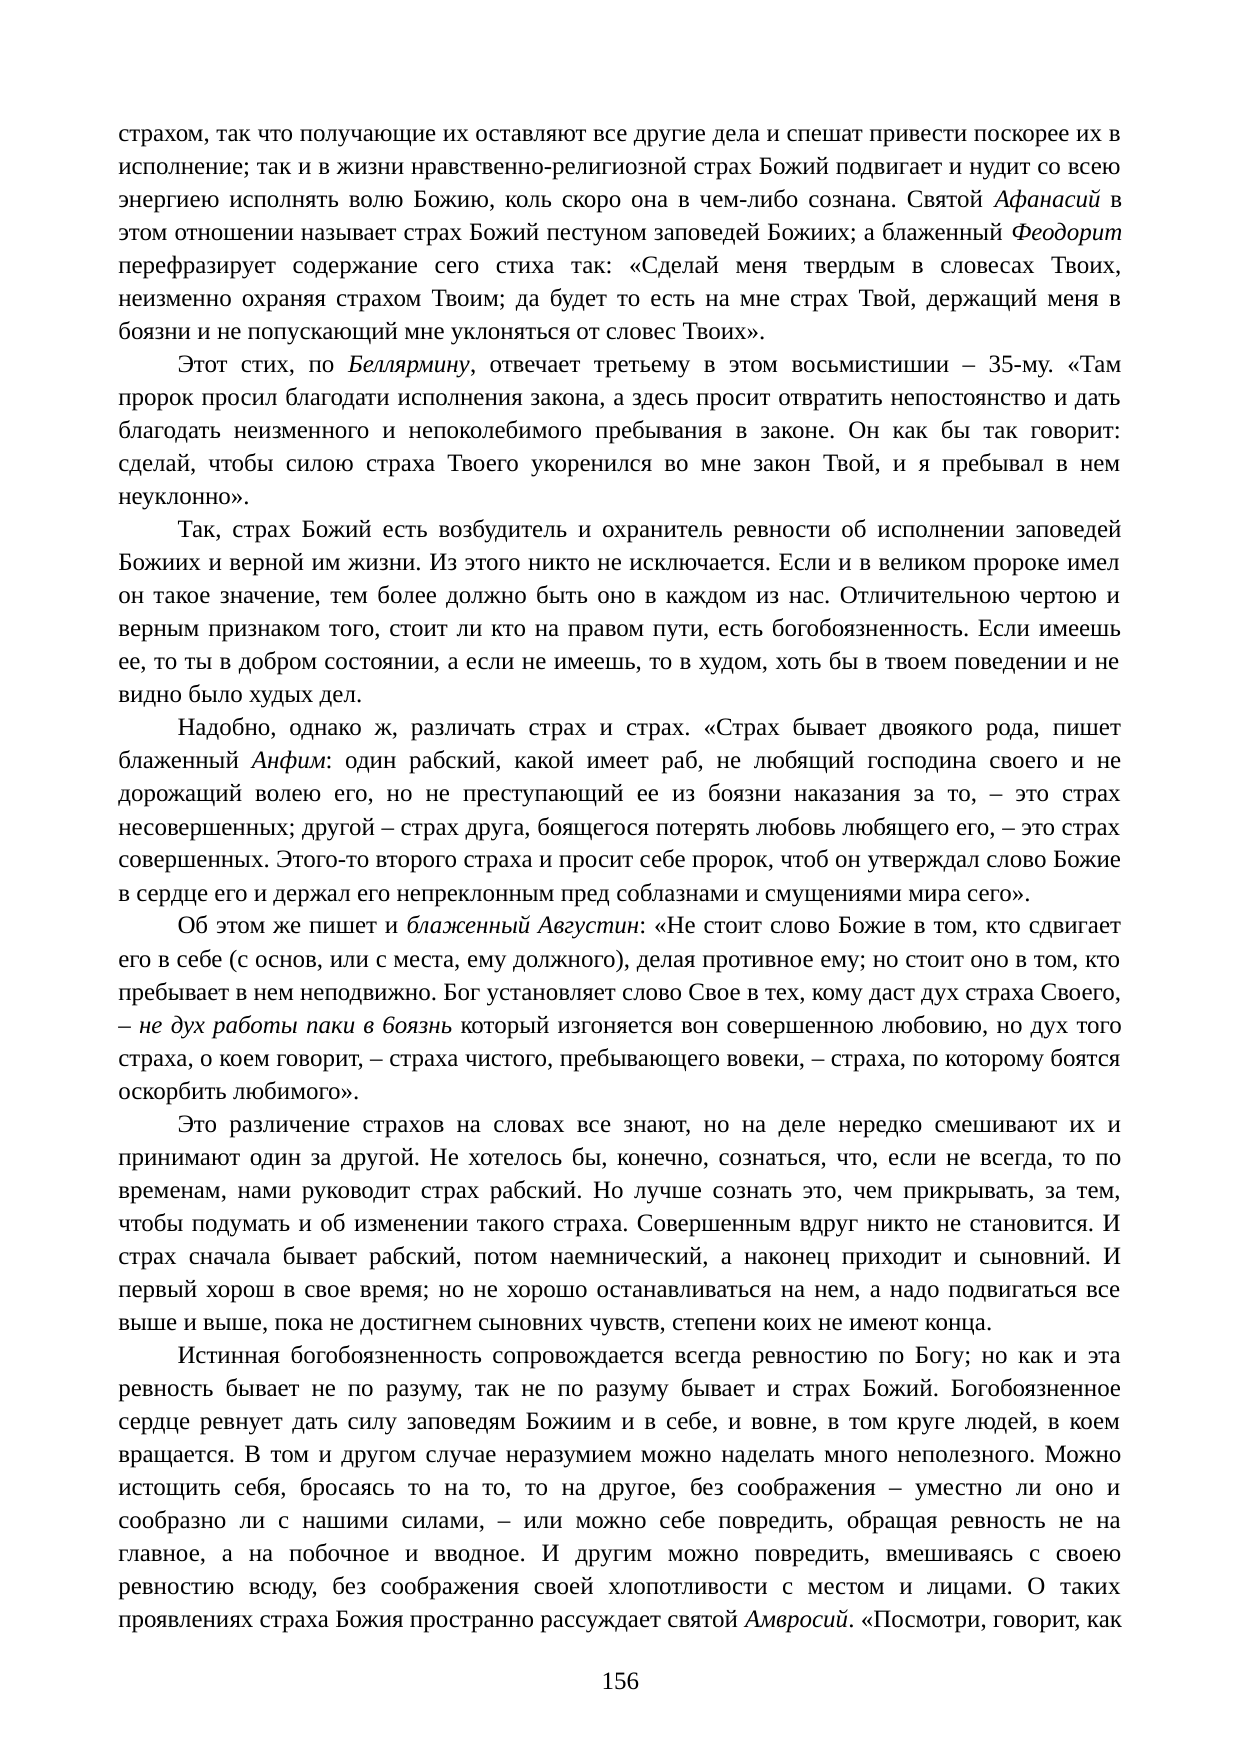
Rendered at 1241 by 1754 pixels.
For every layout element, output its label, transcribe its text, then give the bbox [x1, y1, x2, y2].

text Надобно, однако ж, различать страх и страх. «Страх бывает двоякого рода, пишет блаженный Анфим: один рабский, какой имеет раб, не любящий господина своего и не дорожащий волею его, но не преступающий ее из боязни наказания за то, – это страх несовершенных; другой – страх друга, боящегося потерять любовь любящего его, – это страх совершенных. Этого-то второго страха и просит себе пророк, чтоб он утверждал слово Божие в сердце его и держал его непреклонным пред соблазнами и смущениями мира сего». [118, 712, 1122, 906]
text Об этом же пишет и блаженный Августин: «Не стоит слово Божие в том, кто сдвигает его в себе (с основ, или с места, ему должного), делая противное ему; но стоит оно в том, кто пребывает в нем неподвижно. Бог установляет слово Свое в тех, кому даст дух страха Своего, – не дух работы паки в 6оязнь который изгоняется вон совершенною любовию, но дух того страха, о коем говорит, – страха чистого, пребывающего вовеки, – страха, по которому боятся оскорбить любимого». [118, 911, 1122, 1104]
text Этот стих, по Беллярмину, отвечает третьему в этом восьмистишии – 35-му. «Там пророк просил благодати исполнения закона, а здесь просит отвратить непостоянство и дать благодать неизменного и непоколебимого пребывания в законе. Он как бы так говорит: сделай, чтобы силою страха Твоего укоренился во мне закон Твой, и я пребывал в нем неуклонно». [118, 349, 1122, 510]
text страхом, так что получающие их оставляют все другие дела и спешат привести поскорее их в исполнение; так и в жизни нравственно-религиозной страх Божий подвигает и нудит со всею энергиею исполнять волю Божию, коль скоро она в чем-либо сознана. Святой Афанасий в этом отношении называет страх Божий пестуном заповедей Божиих; а блаженный Феодорит перефразирует содержание сего стиха так: «Сделай меня твердым в словесах Твоих, неизменно охраняя страхом Твоим; да будет то есть на мне страх Твой, держащий меня в боязни и не попускающий мне уклоняться от словес Твоих». [118, 118, 1122, 345]
text Так, страх Божий есть возбудитель и охранитель ревности об исполнении заповедей Божиих и верной им жизни. Из этого никто не исключается. Если и в великом пророке имел он такое значение, тем более должно быть оно в каждом из нас. Отличительною чертою и верным признаком того, стоит ли кто на правом пути, есть богобоязненность. Если имеешь ее, то ты в добром состоянии, а если не имеешь, то в худом, хоть бы в твоем поведении и не видно было худых дел. [118, 514, 1122, 708]
text Это различение страхов на словах все знают, но на деле нередко смешивают их и принимают один за другой. Не хотелось бы, конечно, сознаться, что, если не всегда, то по временам, нами руководит страх рабский. Но лучше сознать это, чем прикрывать, за тем, чтобы подумать и об изменении такого страха. Совершенным вдруг никто не становится. И страх сначала бывает рабский, потом наемнический, а наконец приходит и сыновний. И первый хорош в свое время; но не хорошо останавливаться на нем, а надо подвигаться все выше и выше, пока не достигнем сыновних чувств, степени коих не имеют конца. [118, 1109, 1122, 1336]
text Истинная богобоязненность сопровождается всегда ревностию по Богу; но как и эта ревность бывает не по разуму, так не по разуму бывает и страх Божий. Богобоязненное сердце ревнует дать силу заповедям Божиим и в себе, и вовне, в том круге людей, в коем вращается. В том и другом случае неразумием можно наделать много неполезного. Можно истощить себя, бросаясь то на то, то на другое, без соображения – уместно ли оно и сообразно ли с нашими силами, – или можно себе повредить, обращая ревность не на главное, а на побочное и вводное. И другим можно повредить, вмешиваясь с своею ревностию всюду, без соображения своей хлопотливости с местом и лицами. О таких проявлениях страха Божия пространно рассуждает святой Амвросий. «Посмотри, говорит, как [118, 1340, 1122, 1633]
